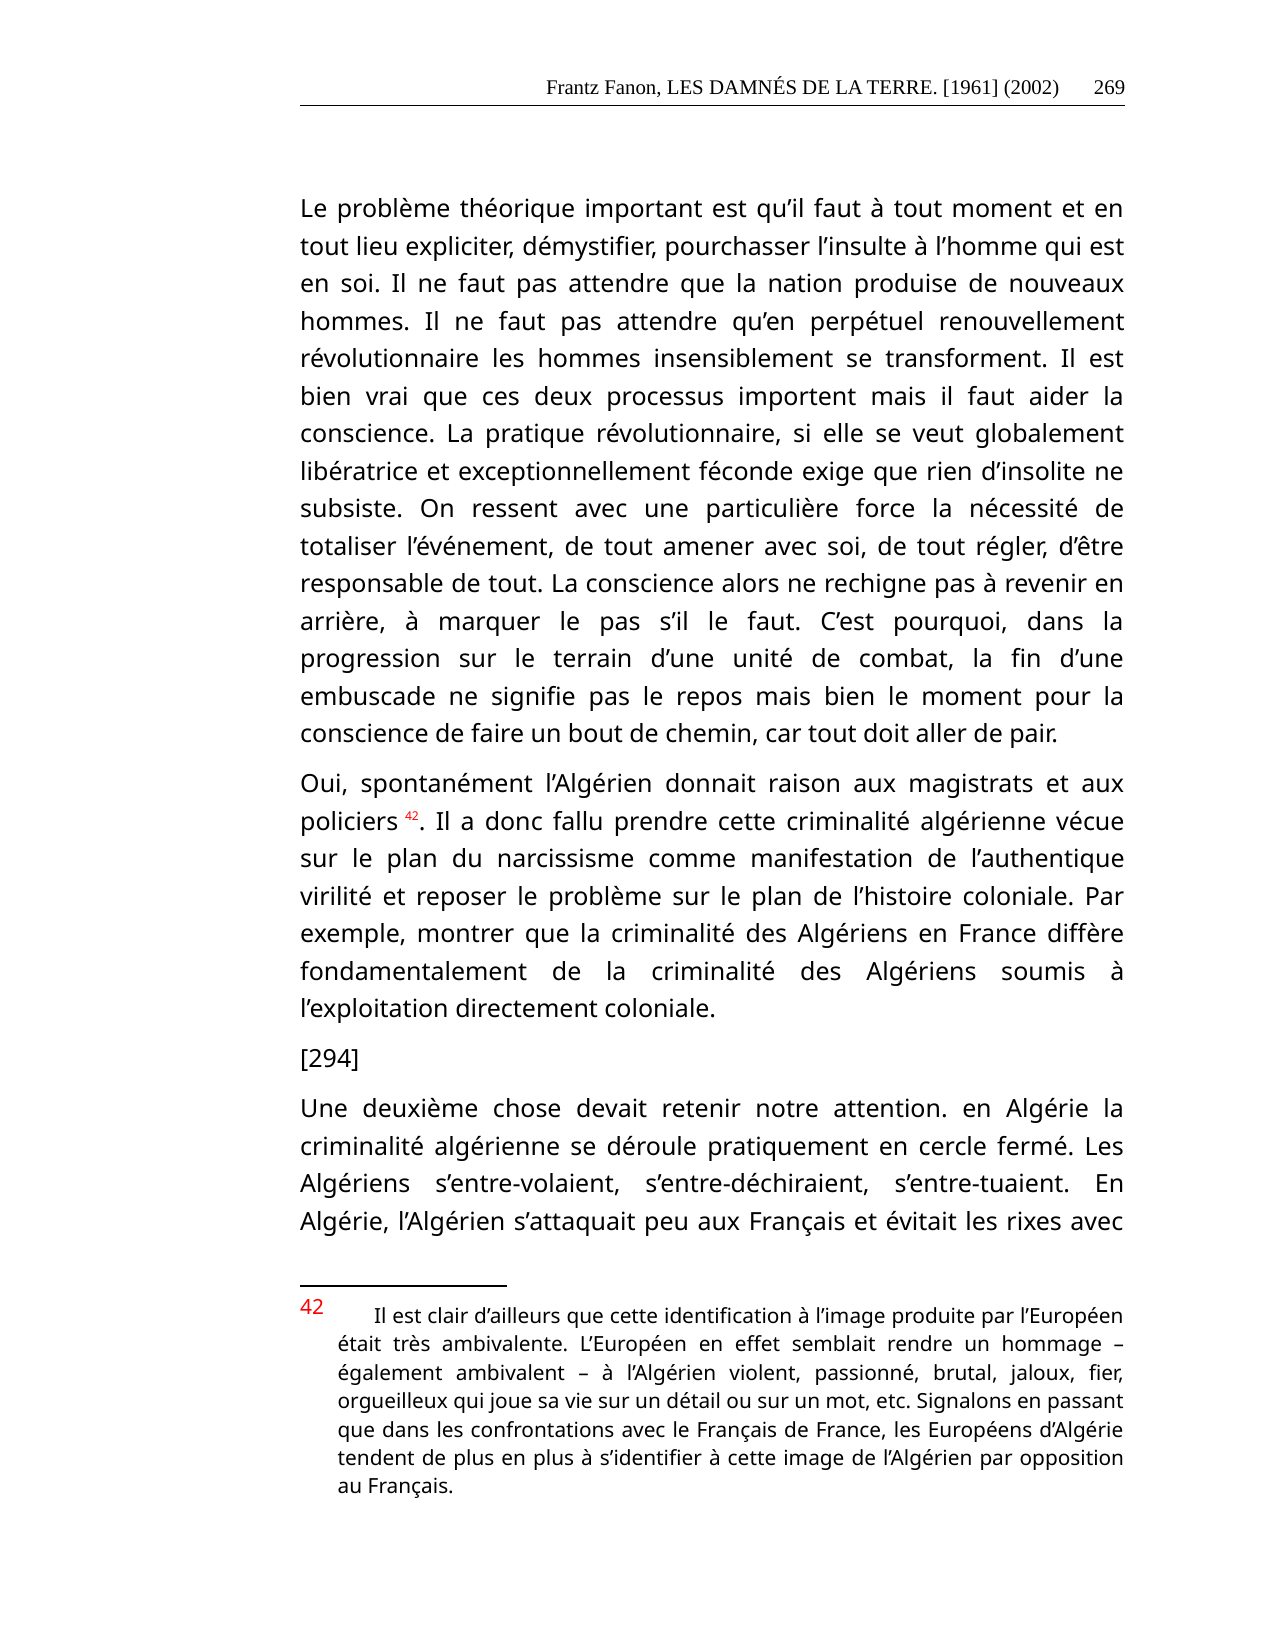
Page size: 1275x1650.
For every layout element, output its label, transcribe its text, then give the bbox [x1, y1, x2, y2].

text [294] [300, 1037, 1125, 1075]
text Le problème théorique important est qu’il faut à tout moment et en tout lieu expliciter, démystifier, pourchasser l’insulte à l’homme qui est en soi. Il ne faut pas attendre que la nation produise de nouveaux hommes. Il ne faut pas attendre qu’en perpétuel renouvellement révolutionnaire les hommes insensiblement se transforment. Il est bien vrai que ces deux processus importent mais il faut aider la conscience. La pratique révolutionnaire, si elle se veut globalement libératrice et exceptionnellement féconde exige que rien d’insolite ne subsiste. On ressent avec une particulière force la nécessité de totaliser l’événement, de tout amener avec soi, de tout régler, d’être responsable de tout. La conscience alors ne rechigne pas à revenir en arrière, à marquer le pas s’il le faut. C’est pourquoi, dans la progression sur le terrain d’une unité de combat, la fin d’une embuscade ne signifie pas le repos mais bien le moment pour la conscience de faire un bout de chemin, car tout doit aller de pair. [300, 187, 1125, 750]
text Oui, spontanément l’Algérien donnait raison aux magistrats et aux policiers . Il a donc fallu prendre cette criminalité algérienne vécue sur le plan du narcissisme comme manifestation de l’authentique virilité et reposer le problème sur le plan de l’histoire coloniale. Par exemple, montrer que la criminalité des Algériens en France diffère fondamentalement de la criminalité des Algériens soumis à l’exploitation directement coloniale. [300, 762, 1125, 1025]
text Une deuxième chose devait retenir notre attention. en Algérie la criminalité algérienne se déroule pratiquement en cercle fermé. Les Algériens s’entre-volaient, s’entre-déchiraient, s’entre-tuaient. En Algérie, l’Algérien s’attaquait peu aux Français et évitait les rixes avec [300, 1087, 1125, 1237]
text Il est clair d’ailleurs que cette identification à l’image produite par l’Européen était très ambivalente. L’Européen en effet semblait rendre un hommage – également ambivalent – à l’Algérien violent, passionné, brutal, jaloux, fier, orgueilleux qui joue sa vie sur un détail ou sur un mot, etc. Signalons en passant que dans les confrontations avec le Français de France, les Européens d’Algérie tendent de plus en plus à s’identifier à cette image de l’Algérien par opposition au Français. [300, 1292, 1125, 1500]
